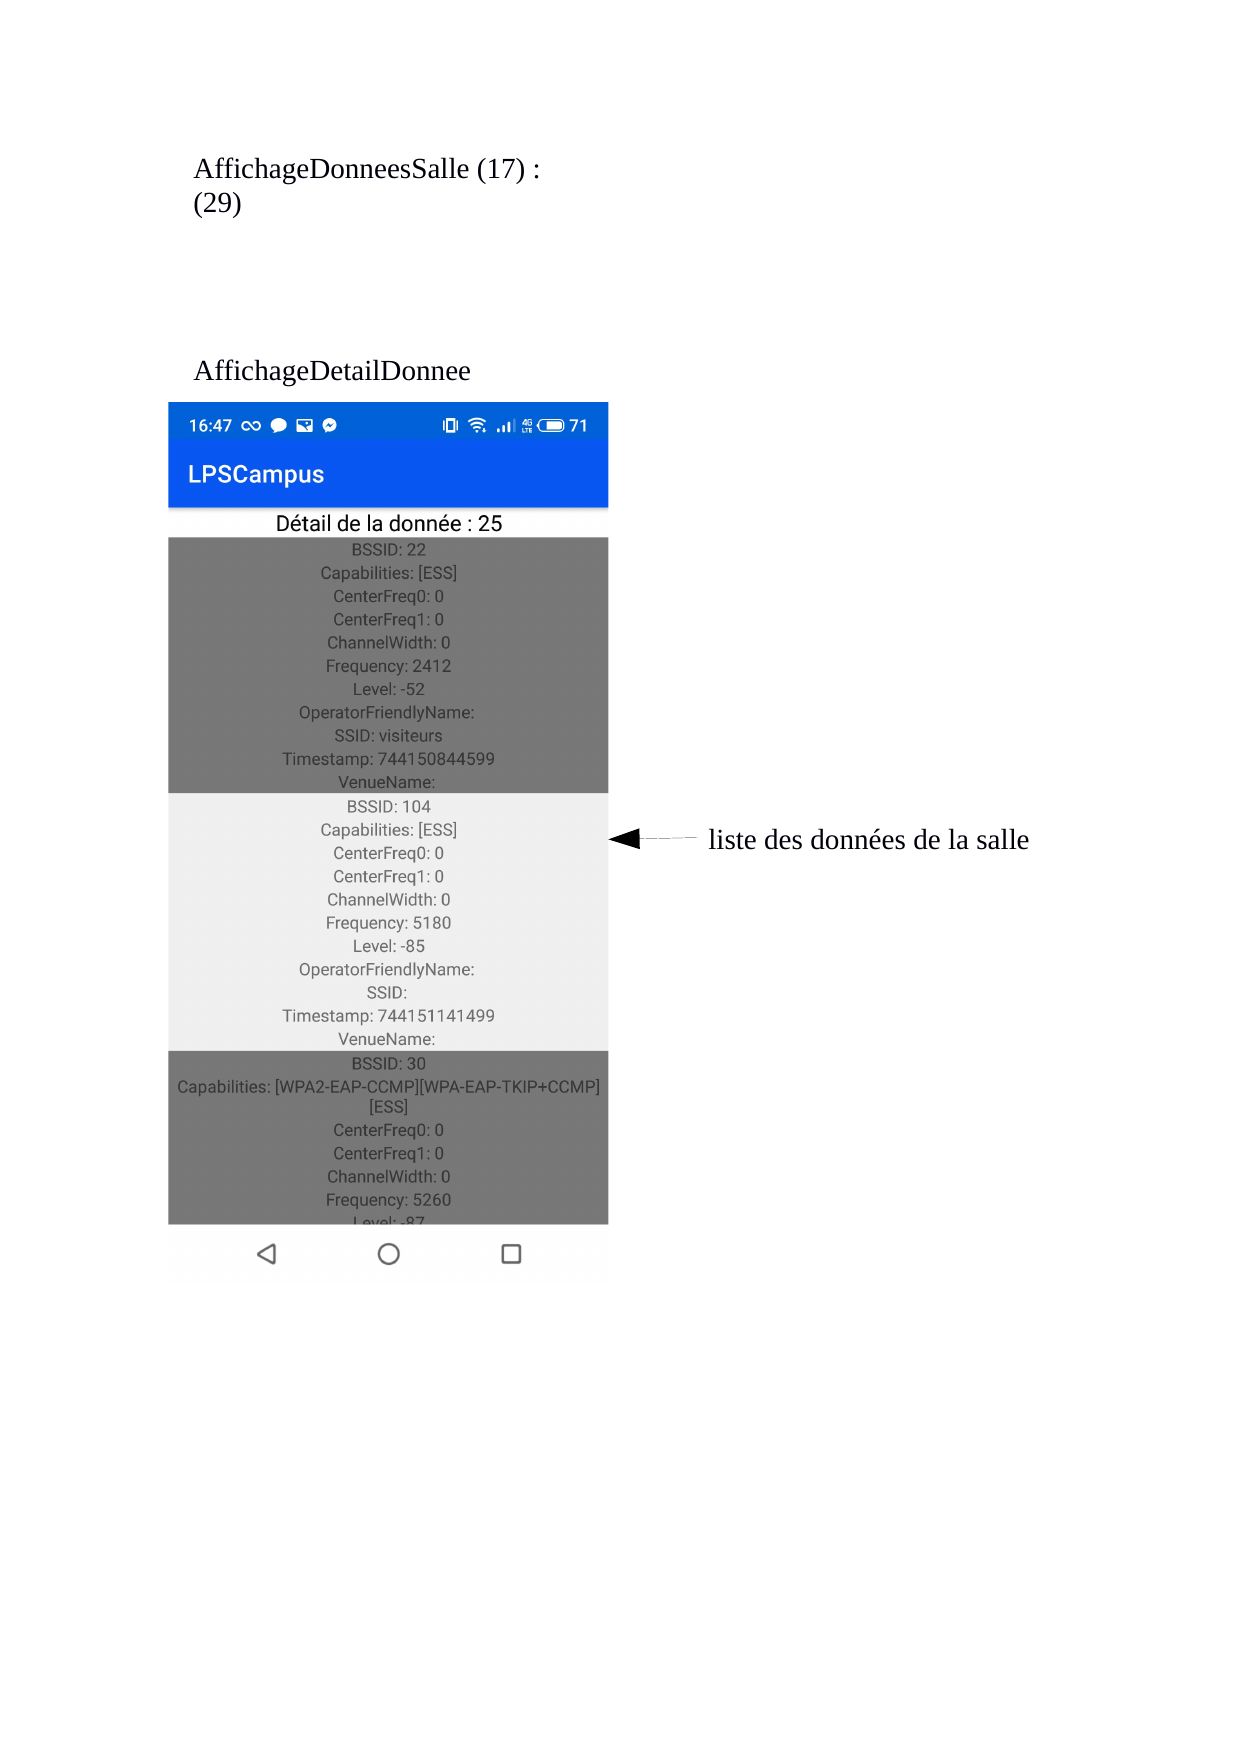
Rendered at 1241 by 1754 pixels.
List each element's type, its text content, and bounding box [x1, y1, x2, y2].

text AffichageDetailDonnee [118, 353, 1122, 386]
text AffichageDonneesSalle (17) : [118, 152, 1122, 185]
text liste des données de la salle [609, 822, 1122, 856]
picture [168, 402, 609, 1283]
text (29) [118, 185, 1122, 219]
text [118, 822, 168, 856]
